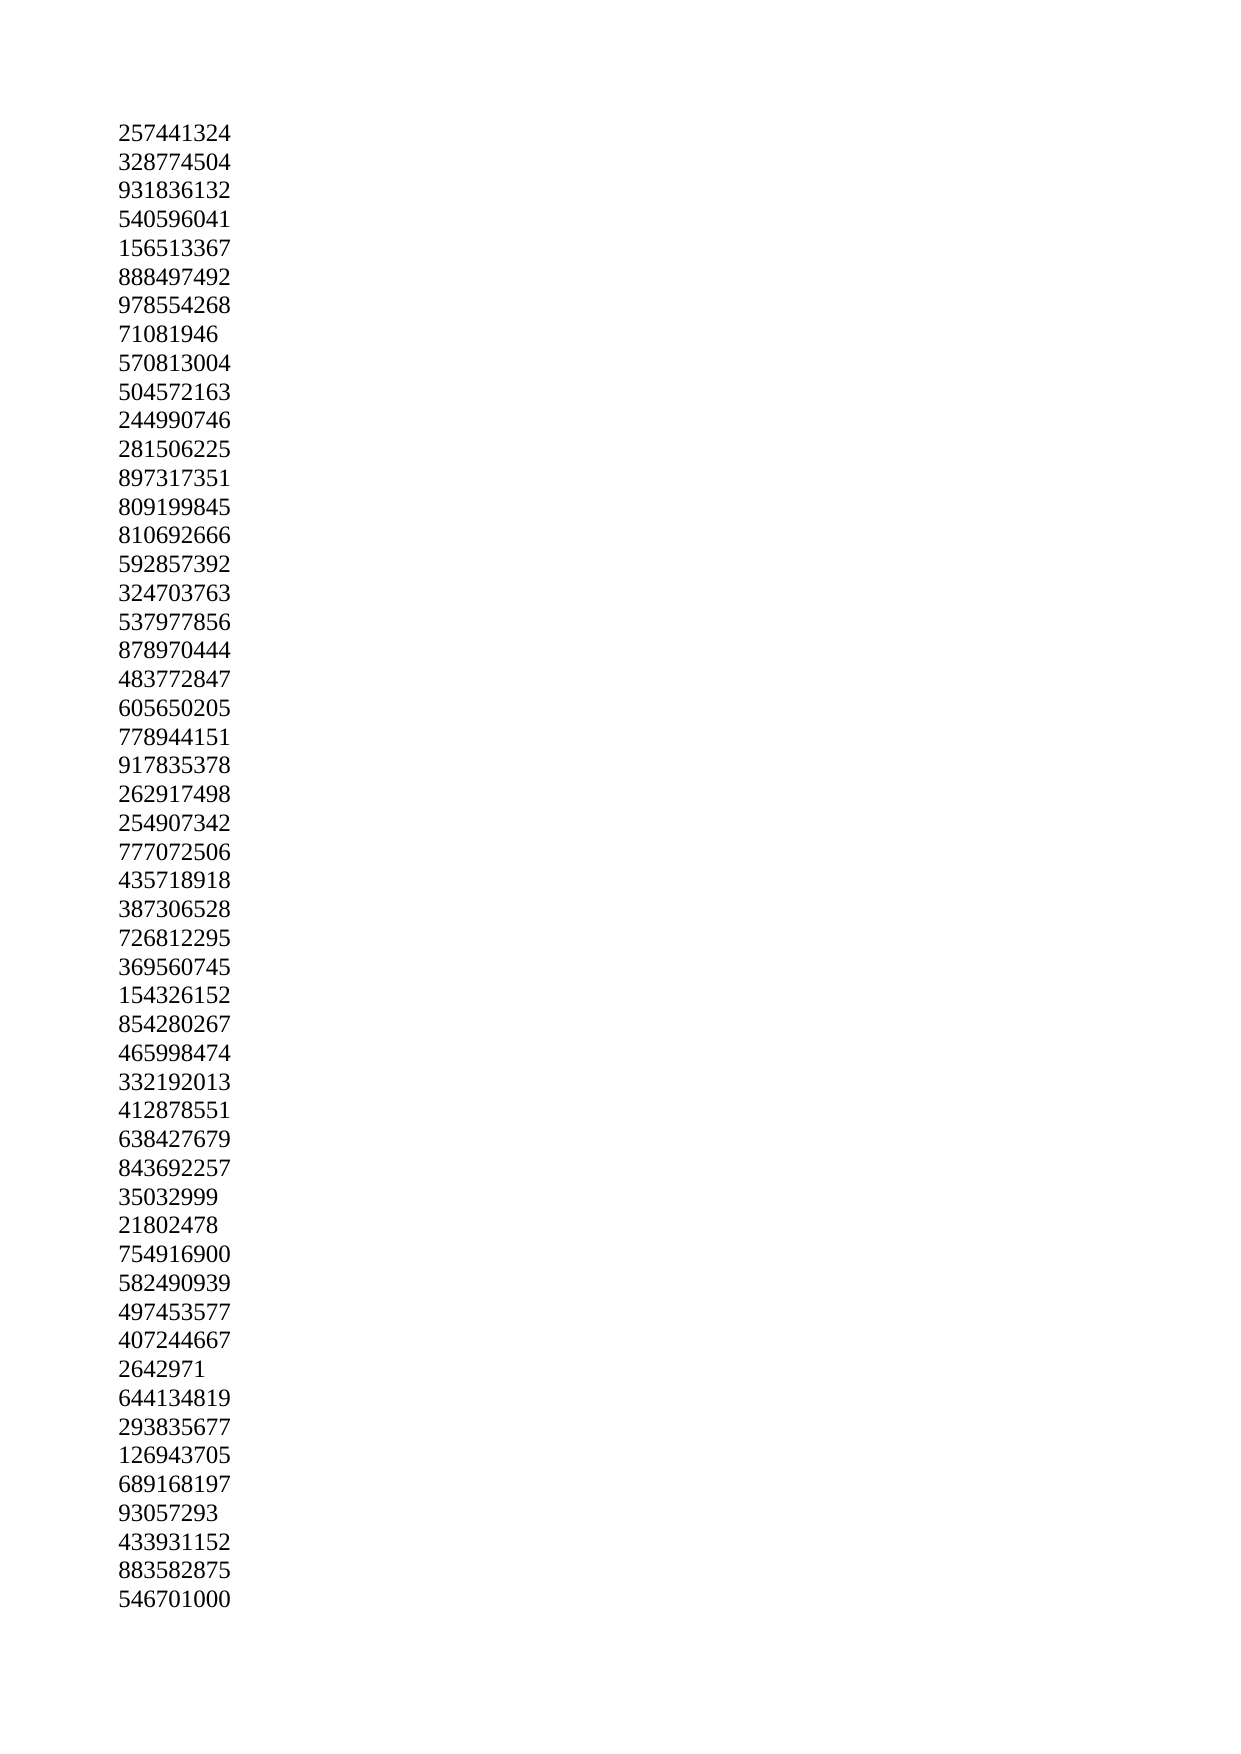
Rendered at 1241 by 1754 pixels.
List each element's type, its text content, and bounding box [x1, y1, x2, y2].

table_cell 546701000 [118, 1584, 1122, 1613]
table_cell 465998474 [118, 1038, 1122, 1067]
table_cell 854280267 [118, 1009, 1122, 1038]
table_cell 93057293 [118, 1498, 1122, 1527]
table_cell 638427679 [118, 1124, 1122, 1153]
table_cell 883582875 [118, 1556, 1122, 1584]
table_cell 369560745 [118, 952, 1122, 981]
table_cell 888497492 [118, 262, 1122, 291]
table_cell 71081946 [118, 319, 1122, 348]
table_cell 537977856 [118, 607, 1122, 636]
table_cell 978554268 [118, 291, 1122, 319]
table_cell 21802478 [118, 1211, 1122, 1239]
table_cell 154326152 [118, 981, 1122, 1009]
table_cell 878970444 [118, 636, 1122, 664]
table_cell 540596041 [118, 204, 1122, 233]
table_cell 281506225 [118, 434, 1122, 463]
table_cell 254907342 [118, 808, 1122, 837]
table_cell 483772847 [118, 664, 1122, 693]
table_cell 843692257 [118, 1153, 1122, 1182]
table_cell 931836132 [118, 176, 1122, 204]
table_cell 689168197 [118, 1469, 1122, 1498]
table_cell 504572163 [118, 377, 1122, 406]
table_cell 592857392 [118, 549, 1122, 578]
table_cell 497453577 [118, 1297, 1122, 1326]
table_cell 435718918 [118, 866, 1122, 894]
table_cell 433931152 [118, 1527, 1122, 1556]
table_cell 262917498 [118, 779, 1122, 808]
table_cell 328774504 [118, 147, 1122, 176]
table_cell 332192013 [118, 1067, 1122, 1096]
table_cell 407244667 [118, 1326, 1122, 1354]
table_cell 897317351 [118, 463, 1122, 492]
table_cell 257441324 [118, 118, 1122, 147]
table_cell 293835677 [118, 1412, 1122, 1441]
table_cell 777072506 [118, 837, 1122, 866]
table_cell 2642971 [118, 1354, 1122, 1383]
table_cell 605650205 [118, 693, 1122, 722]
table_cell 156513367 [118, 233, 1122, 262]
table_cell 582490939 [118, 1268, 1122, 1297]
table_cell 726812295 [118, 923, 1122, 952]
table_cell 644134819 [118, 1383, 1122, 1412]
table_cell 324703763 [118, 578, 1122, 607]
table_cell 570813004 [118, 348, 1122, 377]
table_cell 778944151 [118, 722, 1122, 751]
table_cell 809199845 [118, 492, 1122, 521]
table_cell 126943705 [118, 1441, 1122, 1469]
table_cell 412878551 [118, 1096, 1122, 1124]
table_cell 244990746 [118, 406, 1122, 434]
table_cell 754916900 [118, 1239, 1122, 1268]
table_cell 35032999 [118, 1182, 1122, 1211]
table_cell 917835378 [118, 751, 1122, 779]
table_cell 810692666 [118, 521, 1122, 549]
table_cell 387306528 [118, 894, 1122, 923]
